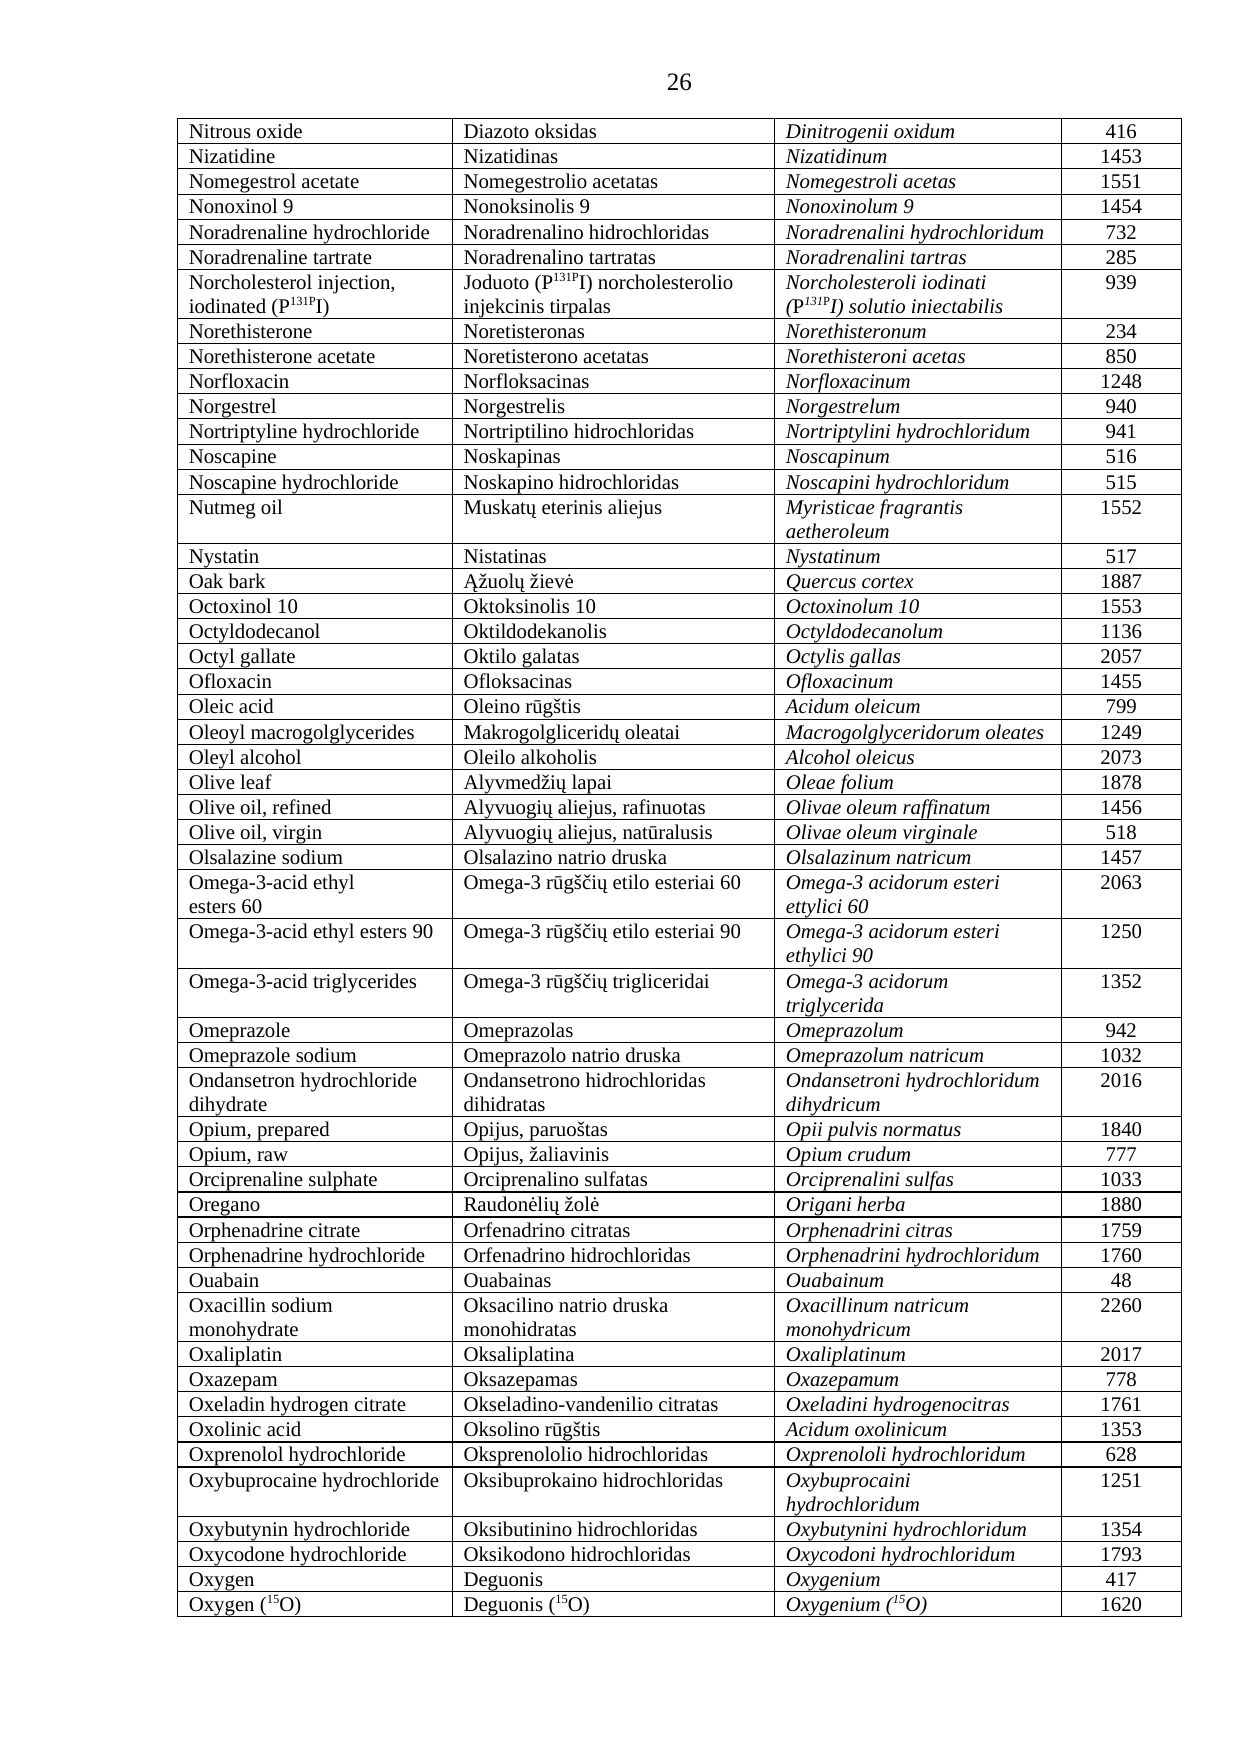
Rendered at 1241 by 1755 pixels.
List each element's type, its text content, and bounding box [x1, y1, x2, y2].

table_cell Octyl gallate [178, 644, 452, 668]
table_cell Noscapinum [775, 445, 1061, 468]
table_cell 1249 [1062, 720, 1181, 744]
table_cell 1456 [1062, 795, 1181, 819]
table_cell Octyldodecanolum [775, 619, 1061, 643]
table_cell Omega-3 acidorum esteri ethylici 90 [775, 919, 1061, 967]
table_cell Omega-3-acid ethyl esters 90 [178, 919, 452, 967]
table_cell 1352 [1062, 969, 1181, 1017]
table_cell Norcholesteroli iodinati (P131PI) solutio iniectabilis [775, 270, 1061, 318]
table_cell Olive oil, virgin [178, 820, 452, 844]
table_cell Muskatų eterinis aliejus [453, 495, 774, 543]
table_cell Deguonis [453, 1567, 774, 1591]
table_cell Ofloxacinum [775, 669, 1061, 693]
table_cell 1880 [1062, 1193, 1181, 1216]
table_cell 1759 [1062, 1218, 1181, 1242]
table_cell Octoxinolum 10 [775, 594, 1061, 618]
table_cell Nizatidinum [775, 144, 1061, 168]
table_cell Oxeladin hydrogen citrate [178, 1392, 452, 1416]
table_cell Quercus cortex [775, 569, 1061, 593]
table_cell 1620 [1062, 1592, 1181, 1616]
table_cell 1354 [1062, 1517, 1181, 1541]
table_cell 1553 [1062, 594, 1181, 618]
table_cell 2073 [1062, 745, 1181, 769]
table_cell Norgestrel [178, 394, 452, 418]
table_cell Norcholesterol injection, iodinated (P131PI) [178, 270, 452, 318]
table_cell Nomegestrol acetate [178, 169, 452, 193]
table_cell 416 [1062, 119, 1181, 143]
table_cell Norgestrelis [453, 394, 774, 418]
table_cell Oksacilino natrio druska monohidratas [453, 1293, 774, 1341]
table_cell Ouabainas [453, 1268, 774, 1292]
table_cell Oksibutinino hidrochloridas [453, 1517, 774, 1541]
table_cell Oksazepamas [453, 1367, 774, 1391]
table_cell Opium, prepared [178, 1117, 452, 1141]
table_cell Nistatinas [453, 544, 774, 568]
table_cell Oxygenium [775, 1567, 1061, 1591]
table_cell Nortriptyline hydrochloride [178, 419, 452, 443]
table_cell 942 [1062, 1018, 1181, 1042]
table_cell Nizatidinas [453, 144, 774, 168]
table_cell Oxygen [178, 1567, 452, 1591]
table_cell 285 [1062, 245, 1181, 269]
table_cell Oleilo alkoholis [453, 745, 774, 769]
table_cell 2057 [1062, 644, 1181, 668]
table_cell 2063 [1062, 870, 1181, 918]
table_cell Ondansetrono hidrochloridas dihidratas [453, 1068, 774, 1116]
table_cell Oleae folium [775, 770, 1061, 794]
table_cell Norethisteronum [775, 319, 1061, 343]
table_cell 628 [1062, 1443, 1181, 1466]
table_cell Raudonėlių žolė [453, 1193, 774, 1216]
table_cell Oksprenololio hidrochloridas [453, 1443, 774, 1466]
table_cell Orfenadrino hidrochloridas [453, 1243, 774, 1267]
table_cell Oxybutynini hydrochloridum [775, 1517, 1061, 1541]
table_cell 1033 [1062, 1167, 1181, 1191]
table_cell Omeprazole sodium [178, 1043, 452, 1067]
table_cell Nystatin [178, 544, 452, 568]
table_cell 2260 [1062, 1293, 1181, 1341]
table_cell Omeprazolo natrio druska [453, 1043, 774, 1067]
table_cell 1136 [1062, 619, 1181, 643]
table_cell Orciprenaline sulphate [178, 1167, 452, 1191]
table_cell 2017 [1062, 1342, 1181, 1366]
table_cell Noradrenalini hydrochloridum [775, 220, 1061, 244]
table_cell Ondansetroni hydrochloridum dihydricum [775, 1068, 1061, 1116]
table_cell Omega-3 rūgščių trigliceridai [453, 969, 774, 1017]
table_cell Omeprazolum natricum [775, 1043, 1061, 1067]
table_cell Octyldodecanol [178, 619, 452, 643]
table_cell Ofloksacinas [453, 669, 774, 693]
table_cell Nonoxinolum 9 [775, 195, 1061, 218]
table_cell 1248 [1062, 369, 1181, 393]
table_cell Olivae oleum virginale [775, 820, 1061, 844]
table_cell Omega-3 rūgščių etilo esteriai 60 [453, 870, 774, 918]
table_cell Noradrenalino tartratas [453, 245, 774, 269]
table_cell Oxaliplatinum [775, 1342, 1061, 1366]
table_cell Okseladino-vandenilio citratas [453, 1392, 774, 1416]
table_cell Norethisterone [178, 319, 452, 343]
table_cell Oxycodoni hydrochloridum [775, 1542, 1061, 1566]
table_cell Oktoksinolis 10 [453, 594, 774, 618]
table_cell Acidum oleicum [775, 695, 1061, 718]
table_cell Orphenadrine citrate [178, 1218, 452, 1242]
table_cell Oleoyl macrogolglycerides [178, 720, 452, 744]
table_cell Omeprazole [178, 1018, 452, 1042]
table_cell 1353 [1062, 1417, 1181, 1441]
table_cell Makrogolgliceridų oleatai [453, 720, 774, 744]
table_cell 940 [1062, 394, 1181, 418]
table_cell 48 [1062, 1268, 1181, 1292]
table_cell Orciprenalino sulfatas [453, 1167, 774, 1191]
table_cell Diazoto oksidas [453, 119, 774, 143]
table_cell Oxybutynin hydrochloride [178, 1517, 452, 1541]
table_cell Oxygen (15O) [178, 1592, 452, 1616]
table_cell Opijus, žaliavinis [453, 1142, 774, 1166]
table_cell Noradrenaline hydrochloride [178, 220, 452, 244]
table_cell Oxeladini hydrogenocitras [775, 1392, 1061, 1416]
table_cell Nizatidine [178, 144, 452, 168]
table_cell 1551 [1062, 169, 1181, 193]
table_cell Ofloxacin [178, 669, 452, 693]
table_cell Oxacillin sodium monohydrate [178, 1293, 452, 1341]
table_cell 777 [1062, 1142, 1181, 1166]
table_cell Oxazepamum [775, 1367, 1061, 1391]
table_cell Norfloxacin [178, 369, 452, 393]
table_cell 1250 [1062, 919, 1181, 967]
table_cell 517 [1062, 544, 1181, 568]
table_cell Nomegestrolio acetatas [453, 169, 774, 193]
table_cell Oxprenololi hydrochloridum [775, 1443, 1061, 1466]
table_cell Orfenadrino citratas [453, 1218, 774, 1242]
table_cell Nitrous oxide [178, 119, 452, 143]
table_cell Omega-3 acidorum esteri ettylici 60 [775, 870, 1061, 918]
table_cell 1840 [1062, 1117, 1181, 1141]
table_cell Octylis gallas [775, 644, 1061, 668]
table_cell Alyvmedžių lapai [453, 770, 774, 794]
table_cell Norethisteroni acetas [775, 344, 1061, 368]
table_cell Orciprenalini sulfas [775, 1167, 1061, 1191]
table_cell Noradrenalino hidrochloridas [453, 220, 774, 244]
table_cell Norfloksacinas [453, 369, 774, 393]
table_cell Oxygenium (15O) [775, 1592, 1061, 1616]
table_cell Ondansetron hydrochloride dihydrate [178, 1068, 452, 1116]
table_cell Oleyl alcohol [178, 745, 452, 769]
table_cell Oxacillinum natricum monohydricum [775, 1293, 1061, 1341]
table_cell Opijus, paruoštas [453, 1117, 774, 1141]
table_cell Noscapine [178, 445, 452, 468]
table_cell 1761 [1062, 1392, 1181, 1416]
table_cell Noretisterono acetatas [453, 344, 774, 368]
table_cell 732 [1062, 220, 1181, 244]
table_cell Ouabainum [775, 1268, 1061, 1292]
table_cell Oxprenolol hydrochloride [178, 1443, 452, 1466]
table_cell Omega-3 rūgščių etilo esteriai 90 [453, 919, 774, 967]
table_cell Oleino rūgštis [453, 695, 774, 718]
table_cell Dinitrogenii oxidum [775, 119, 1061, 143]
table_cell Oksibuprokaino hidrochloridas [453, 1468, 774, 1516]
table_cell 2016 [1062, 1068, 1181, 1116]
table_cell Nonoxinol 9 [178, 195, 452, 218]
table_cell 1552 [1062, 495, 1181, 543]
table_cell Orphenadrini hydrochloridum [775, 1243, 1061, 1267]
table_cell 417 [1062, 1567, 1181, 1591]
table_cell Omeprazolas [453, 1018, 774, 1042]
table_cell Nomegestroli acetas [775, 169, 1061, 193]
table_cell Oxaliplatin [178, 1342, 452, 1366]
table_cell Oxycodone hydrochloride [178, 1542, 452, 1566]
table_cell 850 [1062, 344, 1181, 368]
table_cell Olsalazinum natricum [775, 845, 1061, 869]
table_cell Noskapinas [453, 445, 774, 468]
table_cell Opii pulvis normatus [775, 1117, 1061, 1141]
table_cell Oxybuprocaini hydrochloridum [775, 1468, 1061, 1516]
table_cell Oak bark [178, 569, 452, 593]
table_cell Myristicae fragrantis aetheroleum [775, 495, 1061, 543]
table_cell Nortriptilino hidrochloridas [453, 419, 774, 443]
table_cell Oktilo galatas [453, 644, 774, 668]
table_cell Octoxinol 10 [178, 594, 452, 618]
table_cell Ąžuolų žievė [453, 569, 774, 593]
table_cell 515 [1062, 470, 1181, 494]
table_cell Olsalazine sodium [178, 845, 452, 869]
table_cell Olive oil, refined [178, 795, 452, 819]
table_cell Omega-3 acidorum triglycerida [775, 969, 1061, 1017]
table_cell Oxolinic acid [178, 1417, 452, 1441]
table_cell Orphenadrine hydrochloride [178, 1243, 452, 1267]
table_cell Macrogolglyceridorum oleates [775, 720, 1061, 744]
table_cell Opium crudum [775, 1142, 1061, 1166]
table_cell Deguonis (15O) [453, 1592, 774, 1616]
table_cell Olsalazino natrio druska [453, 845, 774, 869]
table_cell 799 [1062, 695, 1181, 718]
table_cell 1887 [1062, 569, 1181, 593]
table_cell Noskapino hidrochloridas [453, 470, 774, 494]
table_cell Oregano [178, 1193, 452, 1216]
table_cell Oksikodono hidrochloridas [453, 1542, 774, 1566]
table_cell 778 [1062, 1367, 1181, 1391]
table_cell Acidum oxolinicum [775, 1417, 1061, 1441]
table_cell 1878 [1062, 770, 1181, 794]
table_cell Oksolino rūgštis [453, 1417, 774, 1441]
table_cell Nystatinum [775, 544, 1061, 568]
table_cell 1032 [1062, 1043, 1181, 1067]
table_cell Oksaliplatina [453, 1342, 774, 1366]
table_cell Alyvuogių aliejus, rafinuotas [453, 795, 774, 819]
table_cell Omega-3-acid ethyl esters 60 [178, 870, 452, 918]
table_cell Oktildodekanolis [453, 619, 774, 643]
table_cell Norfloxacinum [775, 369, 1061, 393]
table_cell Olive leaf [178, 770, 452, 794]
table_cell Orphenadrini citras [775, 1218, 1061, 1242]
table_cell Alcohol oleicus [775, 745, 1061, 769]
table_cell 1251 [1062, 1468, 1181, 1516]
table_cell Omeprazolum [775, 1018, 1061, 1042]
table_cell Noscapine hydrochloride [178, 470, 452, 494]
table_cell Nonoksinolis 9 [453, 195, 774, 218]
table_cell Nutmeg oil [178, 495, 452, 543]
table_cell Joduoto (P131PI) norcholesterolio injekcinis tirpalas [453, 270, 774, 318]
table_cell 939 [1062, 270, 1181, 318]
table_cell Norethisterone acetate [178, 344, 452, 368]
table_cell Norgestrelum [775, 394, 1061, 418]
table_cell Ouabain [178, 1268, 452, 1292]
table_cell Oxazepam [178, 1367, 452, 1391]
table_cell Nortriptylini hydrochloridum [775, 419, 1061, 443]
table_cell 234 [1062, 319, 1181, 343]
table_cell Omega-3-acid triglycerides [178, 969, 452, 1017]
table_cell Noscapini hydrochloridum [775, 470, 1061, 494]
table_cell 518 [1062, 820, 1181, 844]
table_cell Origani herba [775, 1193, 1061, 1216]
table_cell Oleic acid [178, 695, 452, 718]
table_cell 1793 [1062, 1542, 1181, 1566]
table_cell Noradrenaline tartrate [178, 245, 452, 269]
table_cell Noradrenalini tartras [775, 245, 1061, 269]
table_cell Olivae oleum raffinatum [775, 795, 1061, 819]
table_cell Alyvuogių aliejus, natūralusis [453, 820, 774, 844]
table_cell 1760 [1062, 1243, 1181, 1267]
table_cell Oxybuprocaine hydrochloride [178, 1468, 452, 1516]
table_cell 1455 [1062, 669, 1181, 693]
table_cell Opium, raw [178, 1142, 452, 1166]
table_cell 941 [1062, 419, 1181, 443]
table_cell 516 [1062, 445, 1181, 468]
table_cell 1457 [1062, 845, 1181, 869]
table_cell Noretisteronas [453, 319, 774, 343]
table_cell 1453 [1062, 144, 1181, 168]
table_cell 1454 [1062, 195, 1181, 218]
